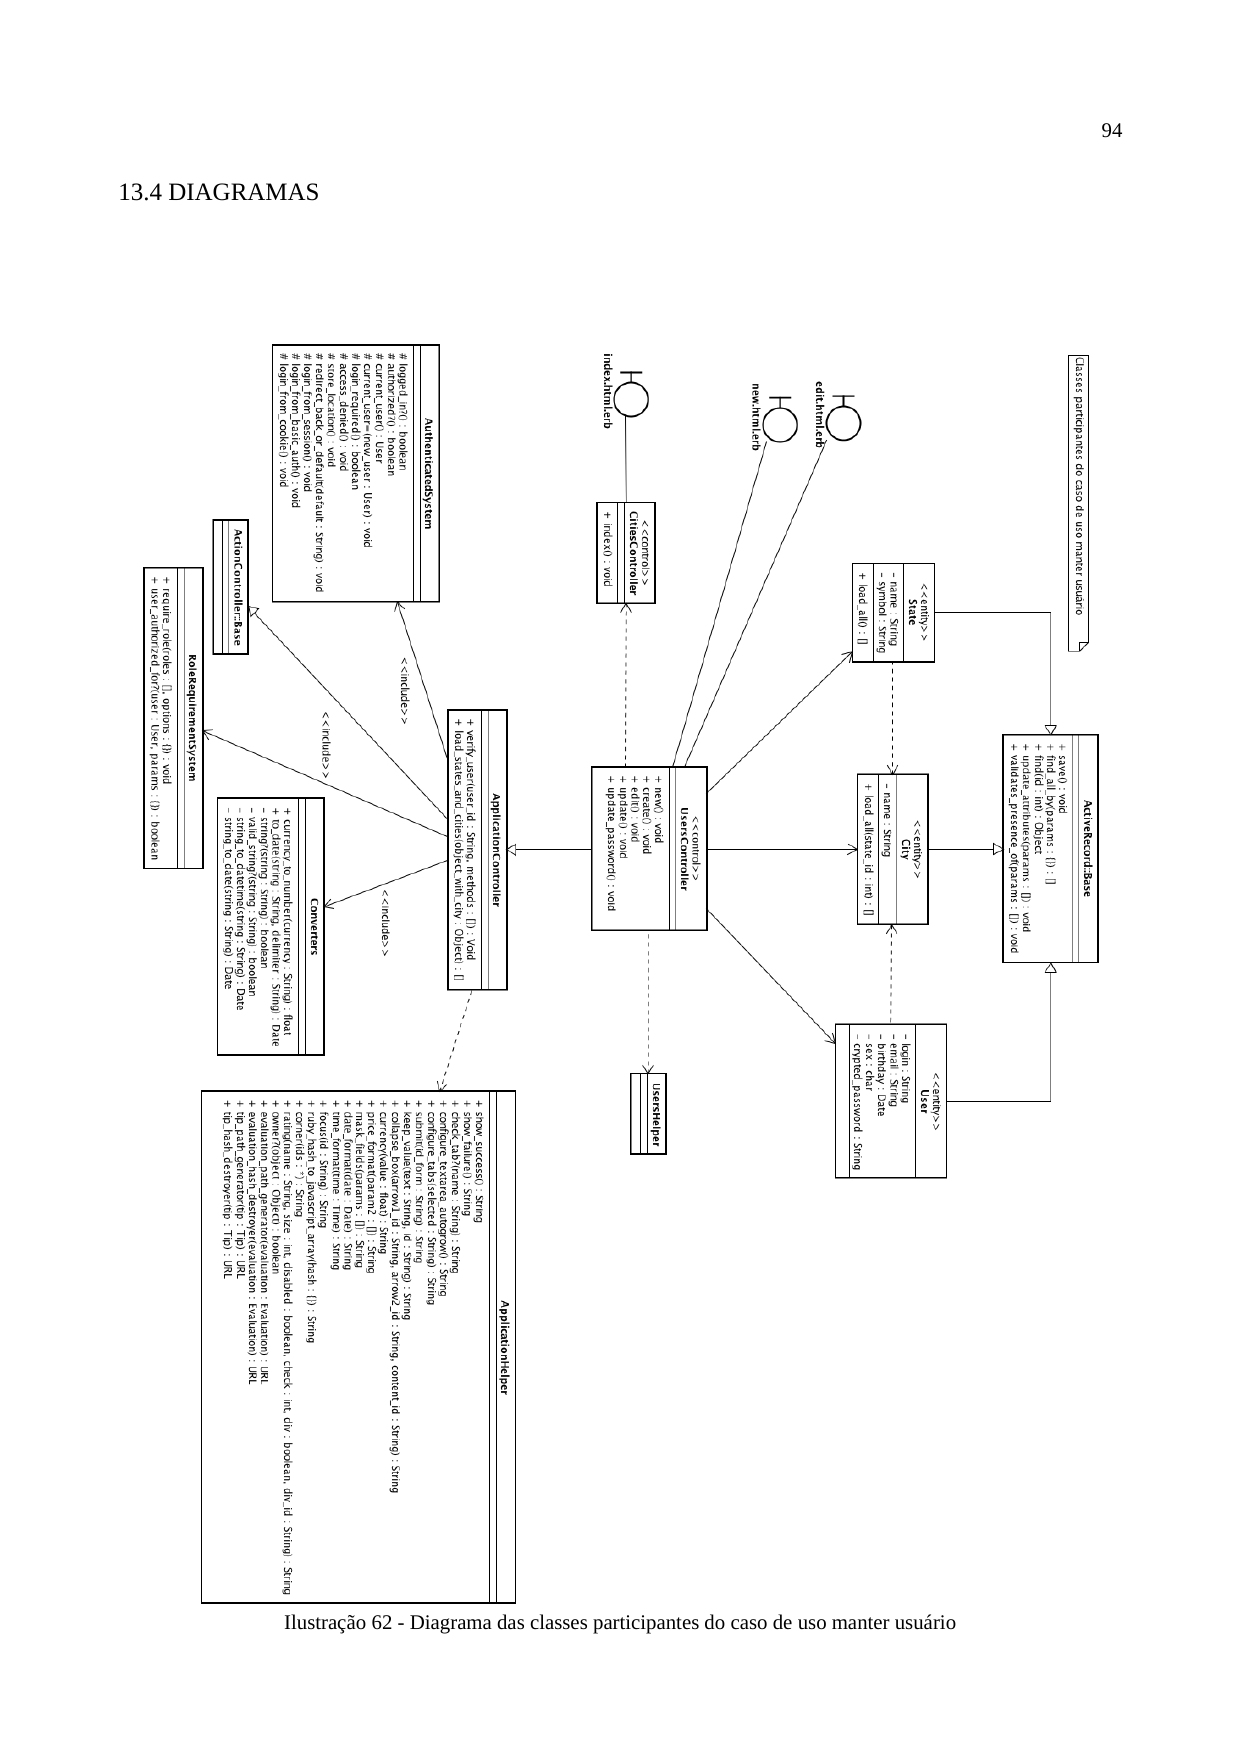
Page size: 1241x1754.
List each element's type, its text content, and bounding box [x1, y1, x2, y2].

picture [135, 336, 1106, 1611]
subtitle Diagramas [118, 177, 1122, 206]
text Ilustração 62 - Diagrama das classes participantes do caso de uso manter usuário [135, 1611, 1105, 1634]
